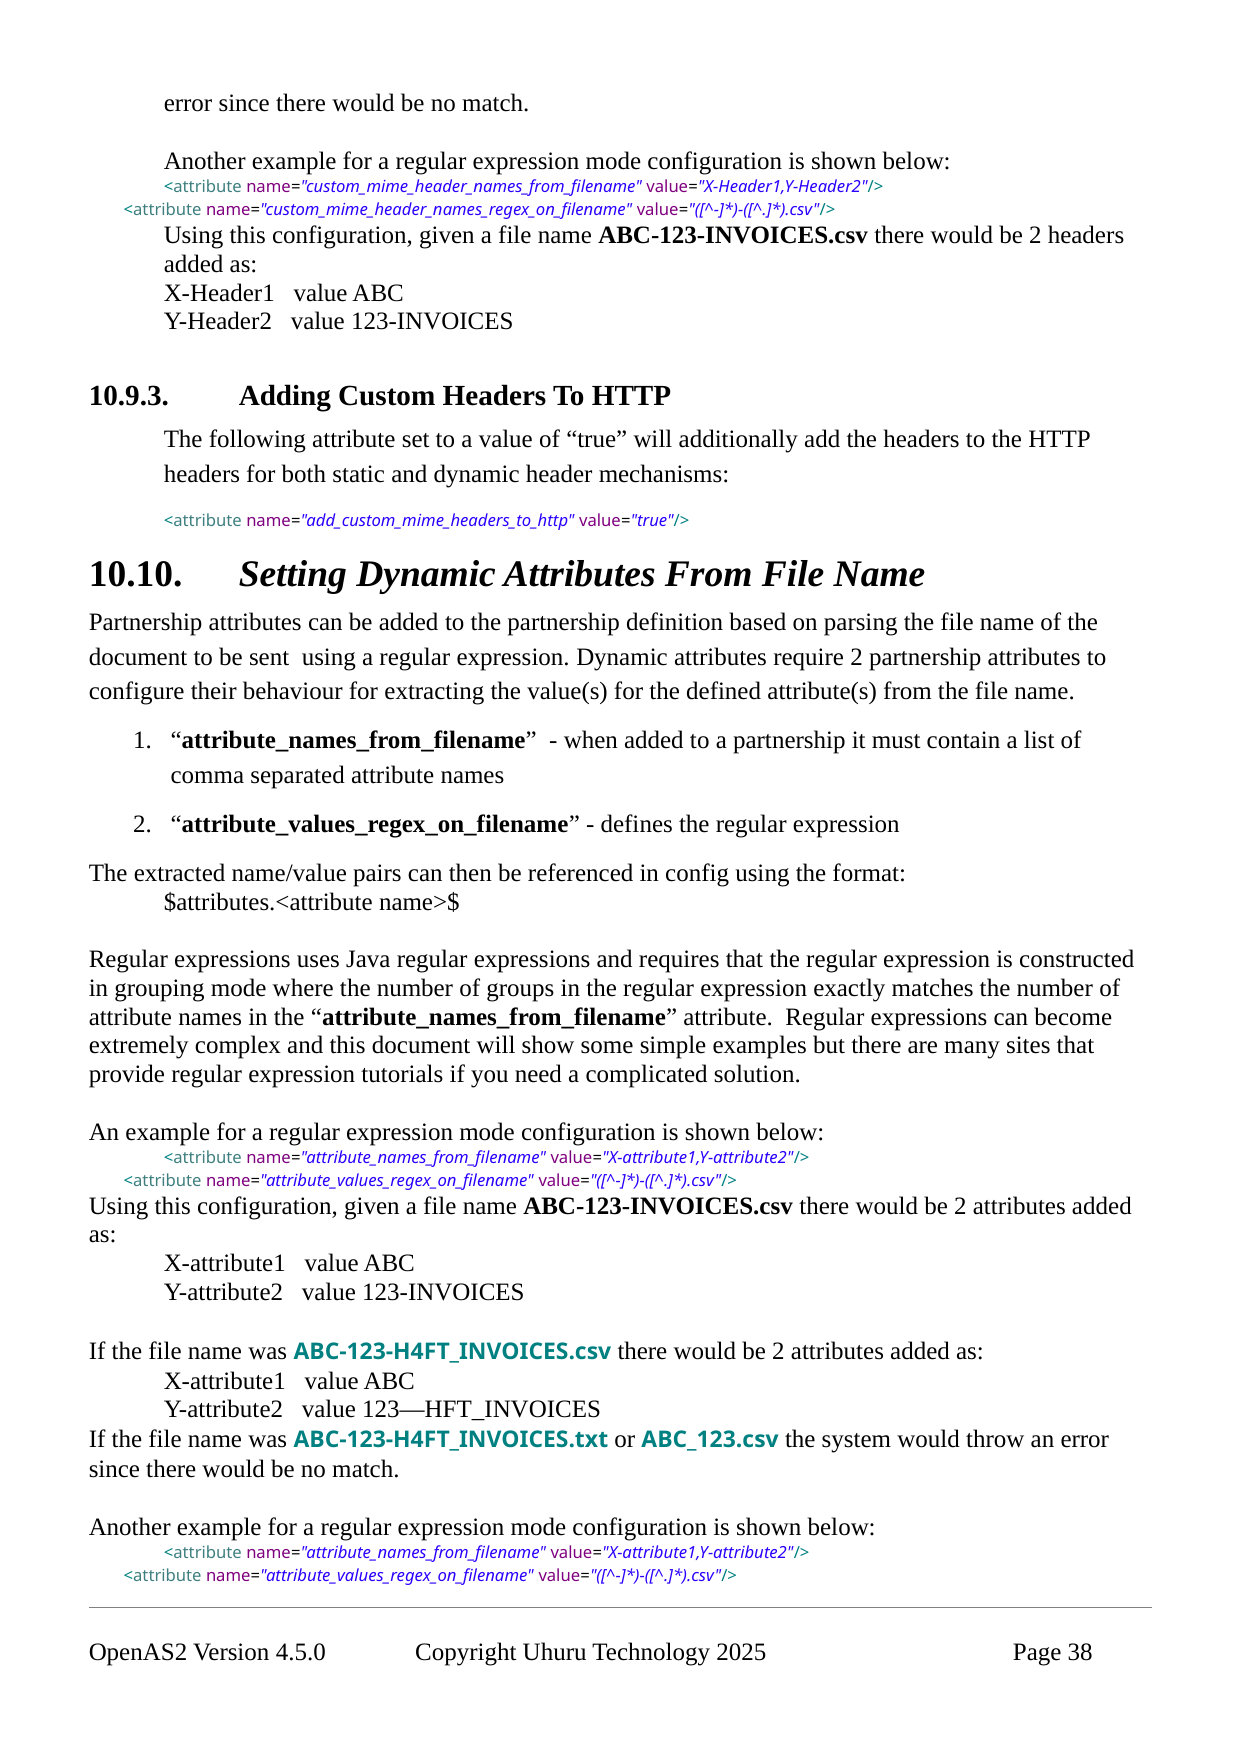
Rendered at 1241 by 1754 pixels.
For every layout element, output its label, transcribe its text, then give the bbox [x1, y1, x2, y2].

text If the file name was ABC-123-H4FT_INVOICES.txt or ABC_123.csv the system would throw an error since there would be no match. [88, 1423, 1152, 1483]
text <attribute name="attribute_names_from_filename" value="X-attribute1,Y-attribute2"/> [163, 1145, 1152, 1168]
text <attribute name="custom_mime_header_names_from_filename" value="X-Header1,Y-Header2"/> [163, 175, 1152, 197]
text error since there would be no match. [163, 88, 1152, 117]
list “attribute_names_from_filename” - when added to a partnership it must contain a list of comma separated attribute names [133, 725, 1152, 788]
text An example for a regular expression mode configuration is shown below: [88, 1117, 1152, 1145]
text Regular expressions uses Java regular expressions and requires that the regular expression is constructed in grouping mode where the number of groups in the regular expression exactly matches the number of attribute names in the “attribute_names_from_filename” attribute. Regular expressions can become extremely complex and this document will show some simple examples but there are many sites that provide regular expression tutorials if you need a complicated solution. [88, 944, 1152, 1088]
text Using this configuration, given a file name ABC-123-INVOICES.csv there would be 2 attributes added as: [88, 1191, 1152, 1248]
text <attribute name="attribute_names_from_filename" value="X-attribute1,Y-attribute2"/> [163, 1541, 1152, 1563]
text $attributes.<attribute name>$ [163, 887, 1152, 915]
text The extracted name/value pairs can then be referenced in config using the format: [88, 858, 1152, 887]
list “attribute_values_regex_on_filename” - defines the regular expression [133, 809, 1152, 838]
text The following attribute set to a value of “true” will additionally add the headers to the HTTP headers for both static and dynamic header mechanisms: [163, 424, 1152, 488]
subtitle Adding Custom Headers To HTTP [88, 378, 1152, 412]
text <attribute name="add_custom_mime_headers_to_http" value="true"/> [163, 508, 1152, 531]
text Another example for a regular expression mode configuration is shown below: [163, 146, 1152, 175]
text Partnership attributes can be added to the partnership definition based on parsing the file name of the document to be sent using a regular expression. Dynamic attributes require 2 partnership attributes to configure their behaviour for extracting the value(s) for the defined attribute(s) from the file name. [88, 607, 1152, 705]
text <attribute name="attribute_values_regex_on_filename" value="([^-]*)-([^.]*).csv"/> [88, 1168, 1152, 1191]
text Another example for a regular expression mode configuration is shown below: [88, 1512, 1152, 1541]
text X-attribute1 value ABC Y-attribute2 value 123—HFT_INVOICES [163, 1366, 1152, 1423]
text <attribute name="custom_mime_header_names_regex_on_filename" value="([^-]*)-([^.]*).csv"/> [88, 197, 1152, 220]
text <attribute name="attribute_values_regex_on_filename" value="([^-]*)-([^.]*).csv"/> [88, 1563, 1152, 1586]
text X-attribute1 value ABC Y-attribute2 value 123-INVOICES [163, 1248, 1152, 1306]
subtitle Setting Dynamic Attributes From File Name [88, 552, 1152, 595]
text If the file name was ABC-123-H4FT_INVOICES.csv there would be 2 attributes added as: [88, 1334, 1152, 1366]
text Using this configuration, given a file name ABC-123-INVOICES.csv there would be 2 headers added as: X-Header1 value ABC Y-Header2 value 123-INVOICES [163, 220, 1152, 335]
